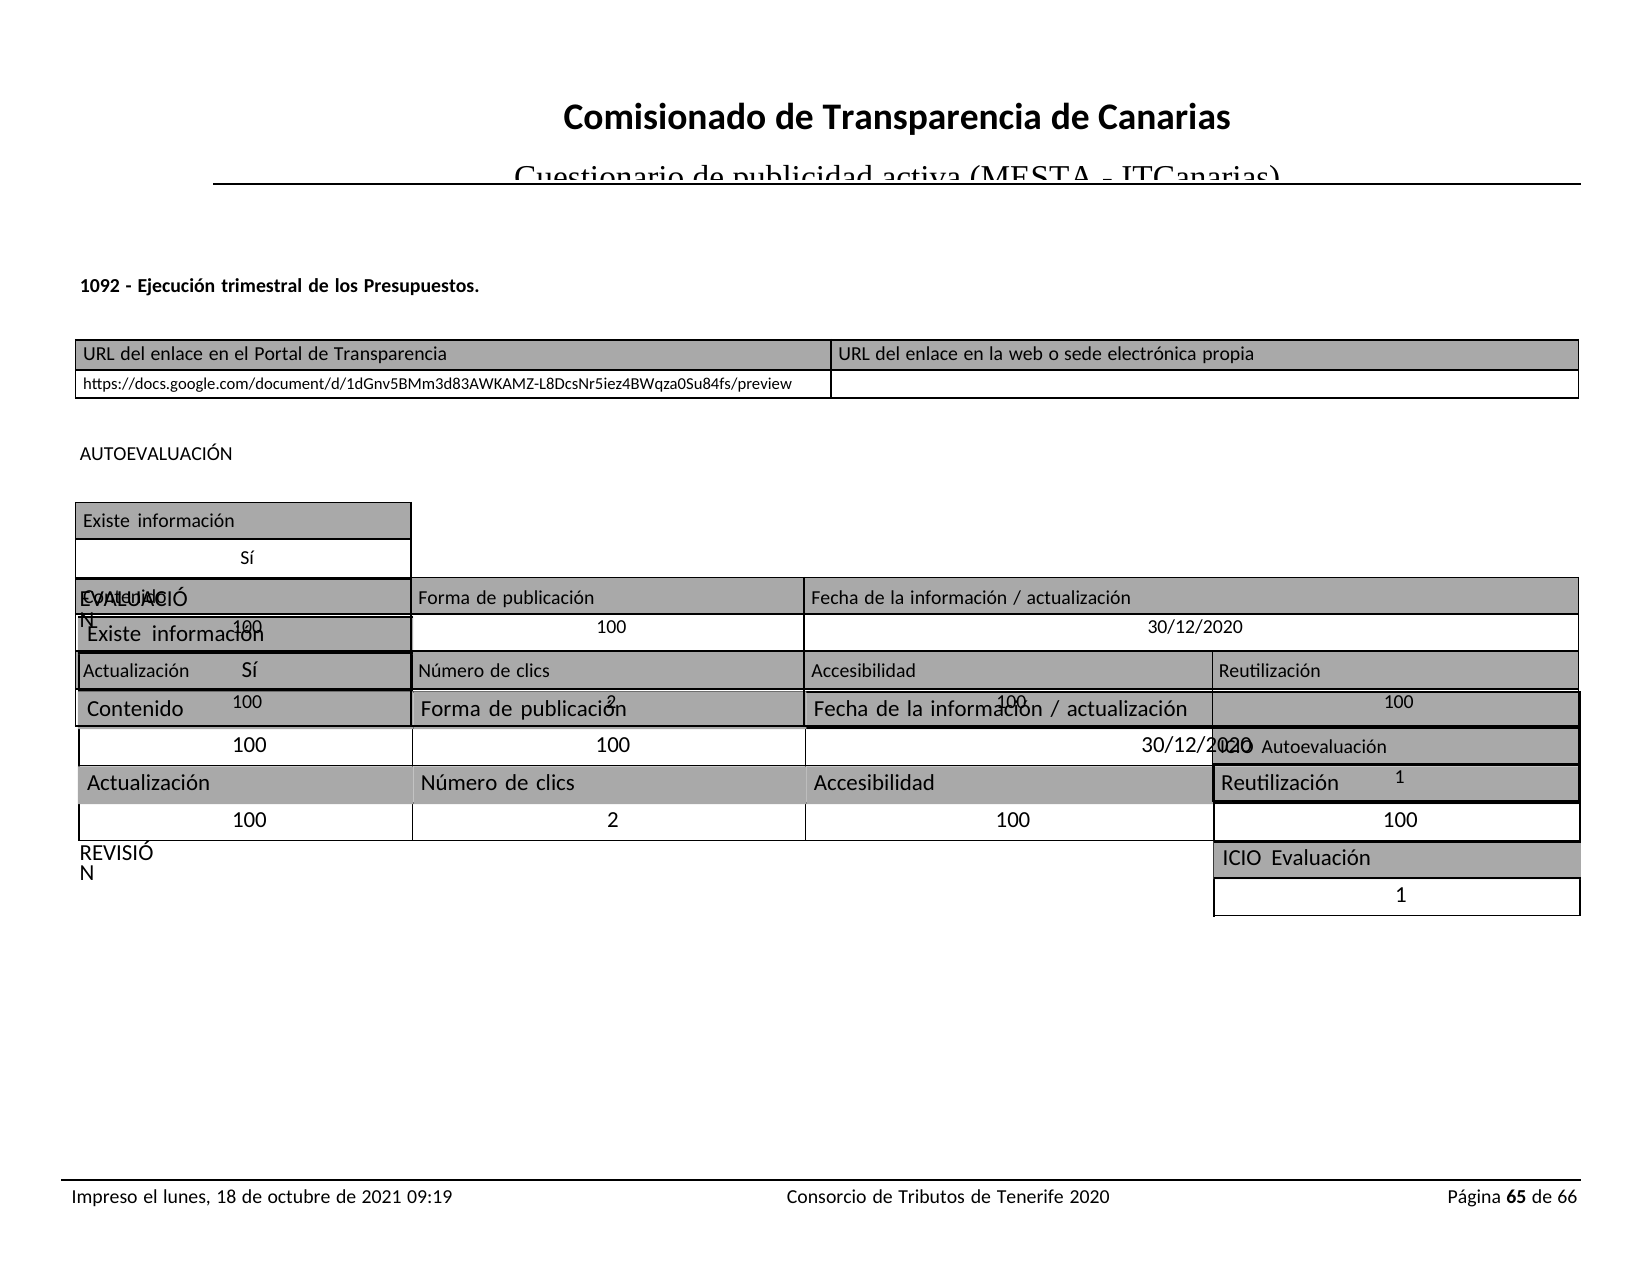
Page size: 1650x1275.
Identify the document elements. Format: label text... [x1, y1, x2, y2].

table_cell 30/12/2020 [805, 615, 1578, 650]
table_cell Forma de publicación [412, 578, 803, 613]
table_cell Accesibilidad [805, 652, 1212, 688]
table_cell https://docs.google.com/document/d/1dGnv5BMm3d83AWKAMZ-L8DcsNr5iez4BWqza0Su84fs/preview [76, 371, 830, 397]
table_cell Sí [76, 540, 410, 577]
table_cell Fecha de la información / actualización [805, 578, 1578, 613]
table_cell Reutilización [1213, 652, 1578, 688]
table_cell [80, 730, 412, 765]
table_cell Número de clics [413, 652, 803, 688]
table_cell Actualización [80, 655, 410, 688]
table_cell [806, 730, 1212, 765]
table_cell [413, 730, 805, 765]
table_header URL del enlace en el Portal de Transparencia [76, 341, 830, 369]
text AUTOEVALUACIÓN [79, 441, 1594, 465]
table_cell Contenido [76, 580, 410, 613]
text 1092 - Ejecución trimestral de los Presupuestos. [79, 273, 1594, 298]
table_header [412, 502, 1578, 577]
table_header URL del enlace en la web o sede electrónica propia [832, 341, 1578, 369]
table_header Existe información [76, 503, 410, 538]
table_cell 100 [412, 615, 803, 650]
table_cell [832, 371, 1578, 397]
table_cell ICIO Autoevaluación [1213, 730, 1578, 763]
